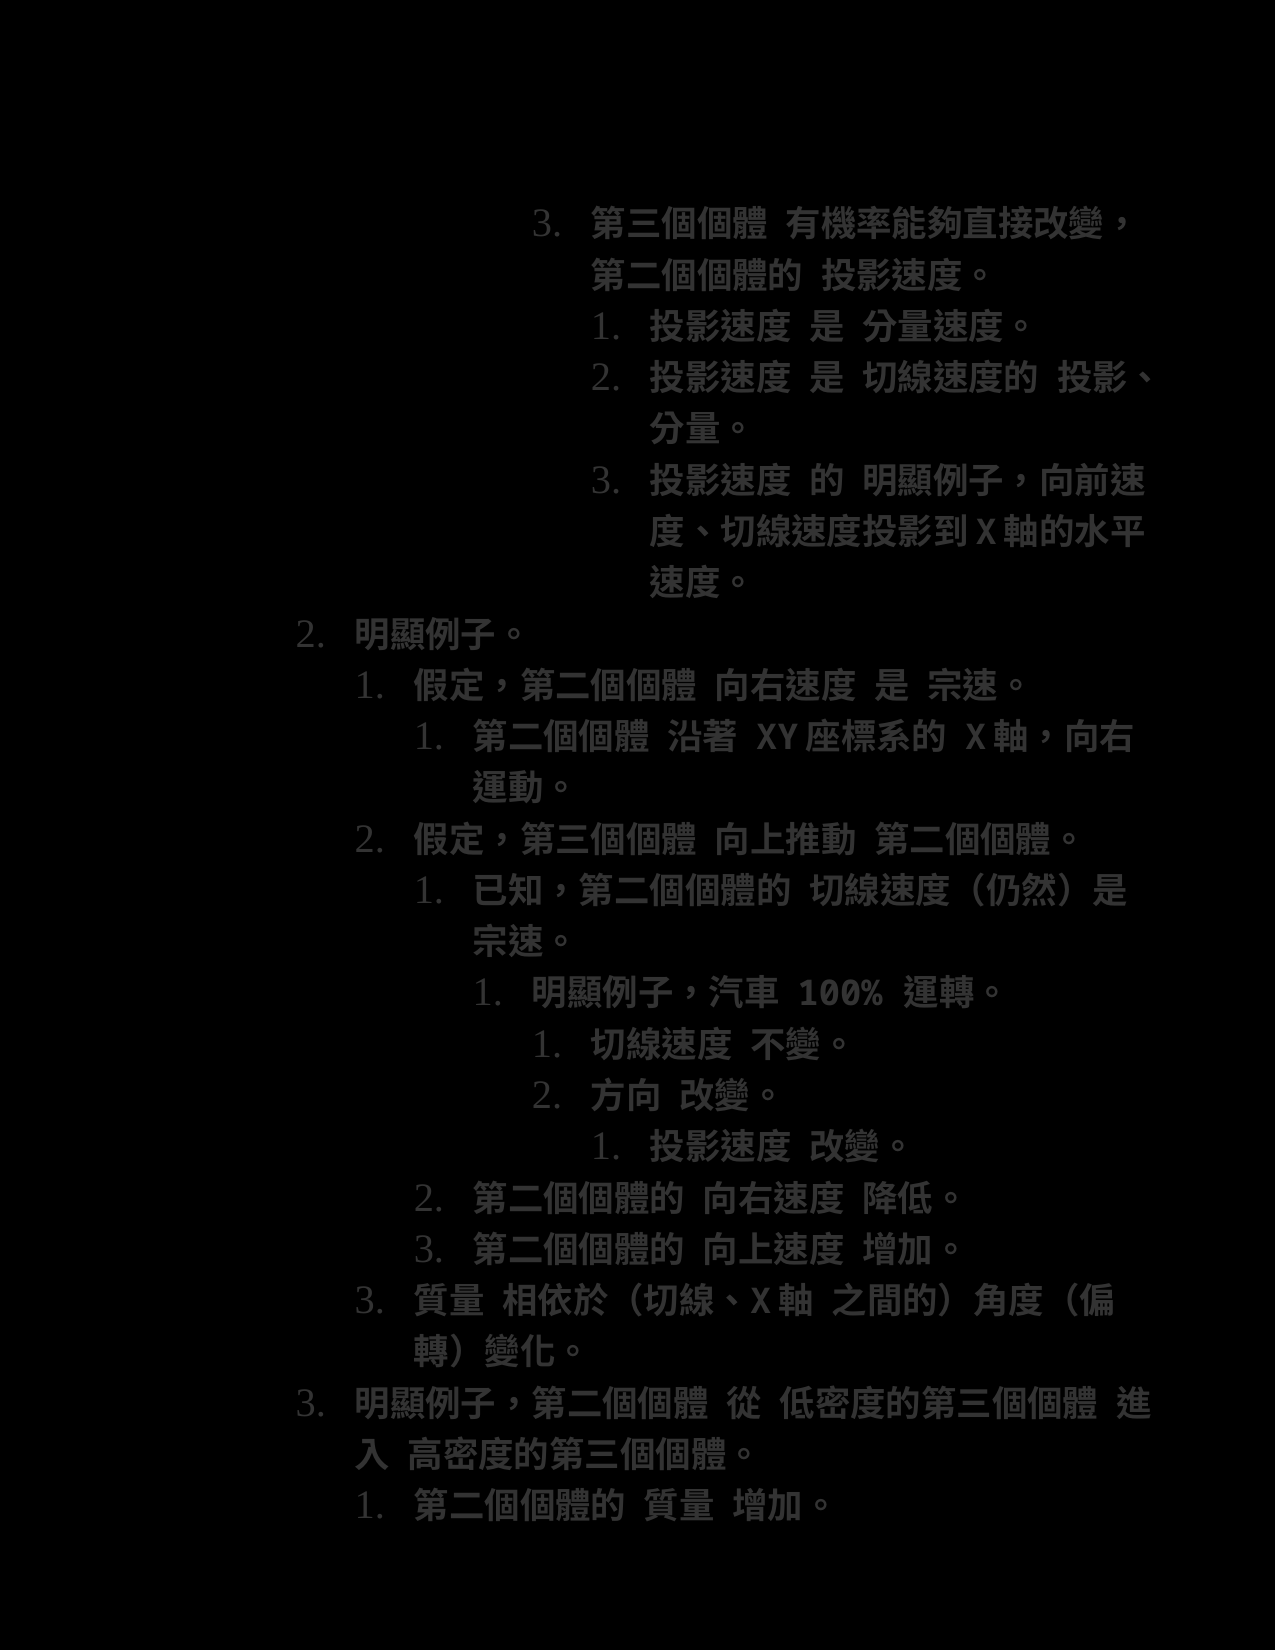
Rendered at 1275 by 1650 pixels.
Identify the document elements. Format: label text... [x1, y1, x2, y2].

list 方向 改變。 [532, 1067, 1157, 1119]
list 質量 相依於（切線、X軸 之間的）角度（偏轉）變化。 [354, 1272, 1157, 1375]
list 投影速度 是 分量速度。 [591, 298, 1157, 349]
list 切線速度 不變。 [532, 1016, 1157, 1067]
list 第二個個體的 向右速度 降低。 [413, 1170, 1157, 1221]
list 第三個個體 有機率能夠直接改變，第二個個體的 投影速度。 [532, 196, 1157, 298]
list 第二個個體的 向上速度 增加。 [413, 1221, 1157, 1272]
list 假定，第二個個體 向右速度 是 宗速。 [354, 657, 1157, 708]
list 投影速度 改變。 [591, 1119, 1157, 1170]
list 已知，第二個個體的 切線速度（仍然）是 宗速。 [413, 862, 1157, 965]
list 第二個個體的 質量 增加。 [354, 1477, 1157, 1529]
list 投影速度 的 明顯例子，向前速度、切線速度投影到X軸的水平速度。 [591, 452, 1157, 606]
list 明顯例子，第二個個體 從 低密度的第三個個體 進入 高密度的第三個個體。 [295, 1375, 1157, 1477]
list 投影速度 是 切線速度的 投影、分量。 [591, 349, 1157, 452]
list 假定，第三個個體 向上推動 第二個個體。 [354, 811, 1157, 862]
list 明顯例子。 [295, 606, 1157, 657]
list 明顯例子，汽車 100% 運轉。 [472, 965, 1157, 1016]
list 第二個個體 沿著 XY座標系的 X軸，向右運動。 [413, 708, 1157, 811]
